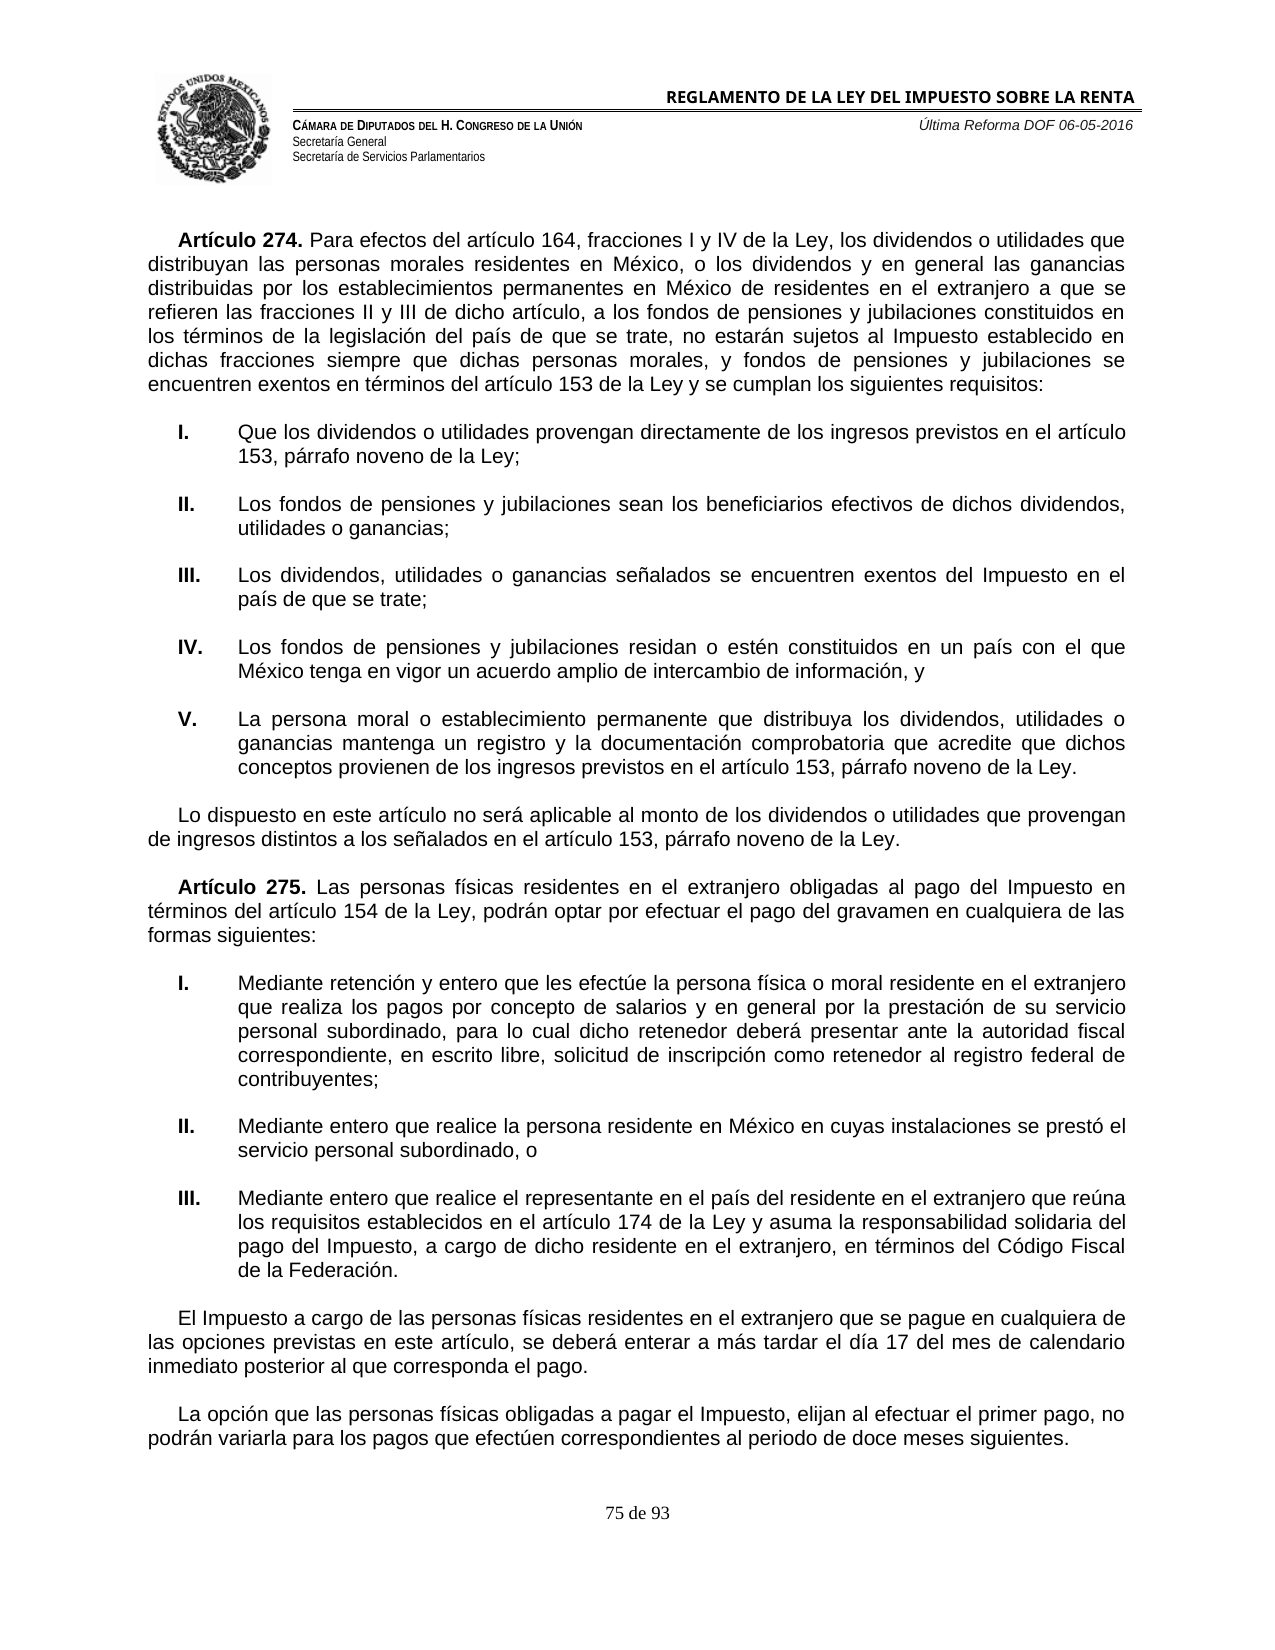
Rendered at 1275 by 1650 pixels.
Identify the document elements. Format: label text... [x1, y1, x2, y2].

text Artículo 275. Las personas físicas residentes en el extranjero obligadas al pago del Impuesto en términos del artículo 154 de la Ley, podrán optar por efectuar el pago del gravamen en cualquiera de las formas siguientes: [148, 875, 1127, 947]
text La opción que las personas físicas obligadas a pagar el Impuesto, elijan al efectuar el primer pago, no podrán variarla para los pagos que efectúen correspondientes al periodo de doce meses siguientes. [148, 1402, 1127, 1450]
text III. Los dividendos, utilidades o ganancias señalados se encuentren exentos del Impuesto en el país de que se trate; [178, 563, 1127, 611]
text III. Mediante entero que realice el representante en el país del residente en el extranjero que reúna los requisitos establecidos en el artículo 174 de la Ley y asuma la responsabilidad solidaria del pago del Impuesto, a cargo de dicho residente en el extranjero, en términos del Código Fiscal de la Federación. [178, 1186, 1127, 1282]
text II. Mediante entero que realice la persona residente en México en cuyas instalaciones se prestó el servicio personal subordinado, o [178, 1114, 1127, 1162]
text El Impuesto a cargo de las personas físicas residentes en el extranjero que se pague en cualquiera de las opciones previstas en este artículo, se deberá enterar a más tardar el día 17 del mes de calendario inmediato posterior al que corresponda el pago. [148, 1306, 1127, 1378]
text IV. Los fondos de pensiones y jubilaciones residan o estén constituidos en un país con el que México tenga en vigor un acuerdo amplio de intercambio de información, y [178, 635, 1127, 683]
text I. Que los dividendos o utilidades provengan directamente de los ingresos previstos en el artículo 153, párrafo noveno de la Ley; [178, 419, 1127, 467]
text I. Mediante retención y entero que les efectúe la persona física o moral residente en el extranjero que realiza los pagos por concepto de salarios y en general por la prestación de su servicio personal subordinado, para lo cual dicho retenedor deberá presentar ante la autoridad fiscal correspondiente, en escrito libre, solicitud de inscripción como retenedor al registro federal de contribuyentes; [178, 971, 1127, 1090]
text V. La persona moral o establecimiento permanente que distribuya los dividendos, utilidades o ganancias mantenga un registro y la documentación comprobatoria que acredite que dichos conceptos provienen de los ingresos previstos en el artículo 153, párrafo noveno de la Ley. [178, 707, 1127, 779]
text II. Los fondos de pensiones y jubilaciones sean los beneficiarios efectivos de dichos dividendos, utilidades o ganancias; [178, 491, 1127, 539]
text Artículo 274. Para efectos del artículo 164, fracciones I y IV de la Ley, los dividendos o utilidades que distribuyan las personas morales residentes en México, o los dividendos y en general las ganancias distribuidas por los establecimientos permanentes en México de residentes en el extranjero a que se refieren las fracciones II y III de dicho artículo, a los fondos de pensiones y jubilaciones constituidos en los términos de la legislación del país de que se trate, no estarán sujetos al Impuesto establecido en dichas fracciones siempre que dichas personas morales, y fondos de pensiones y jubilaciones se encuentren exentos en términos del artículo 153 de la Ley y se cumplan los siguientes requisitos: [148, 228, 1127, 396]
text Lo dispuesto en este artículo no será aplicable al monto de los dividendos o utilidades que provengan de ingresos distintos a los señalados en el artículo 153, párrafo noveno de la Ley. [148, 803, 1127, 851]
